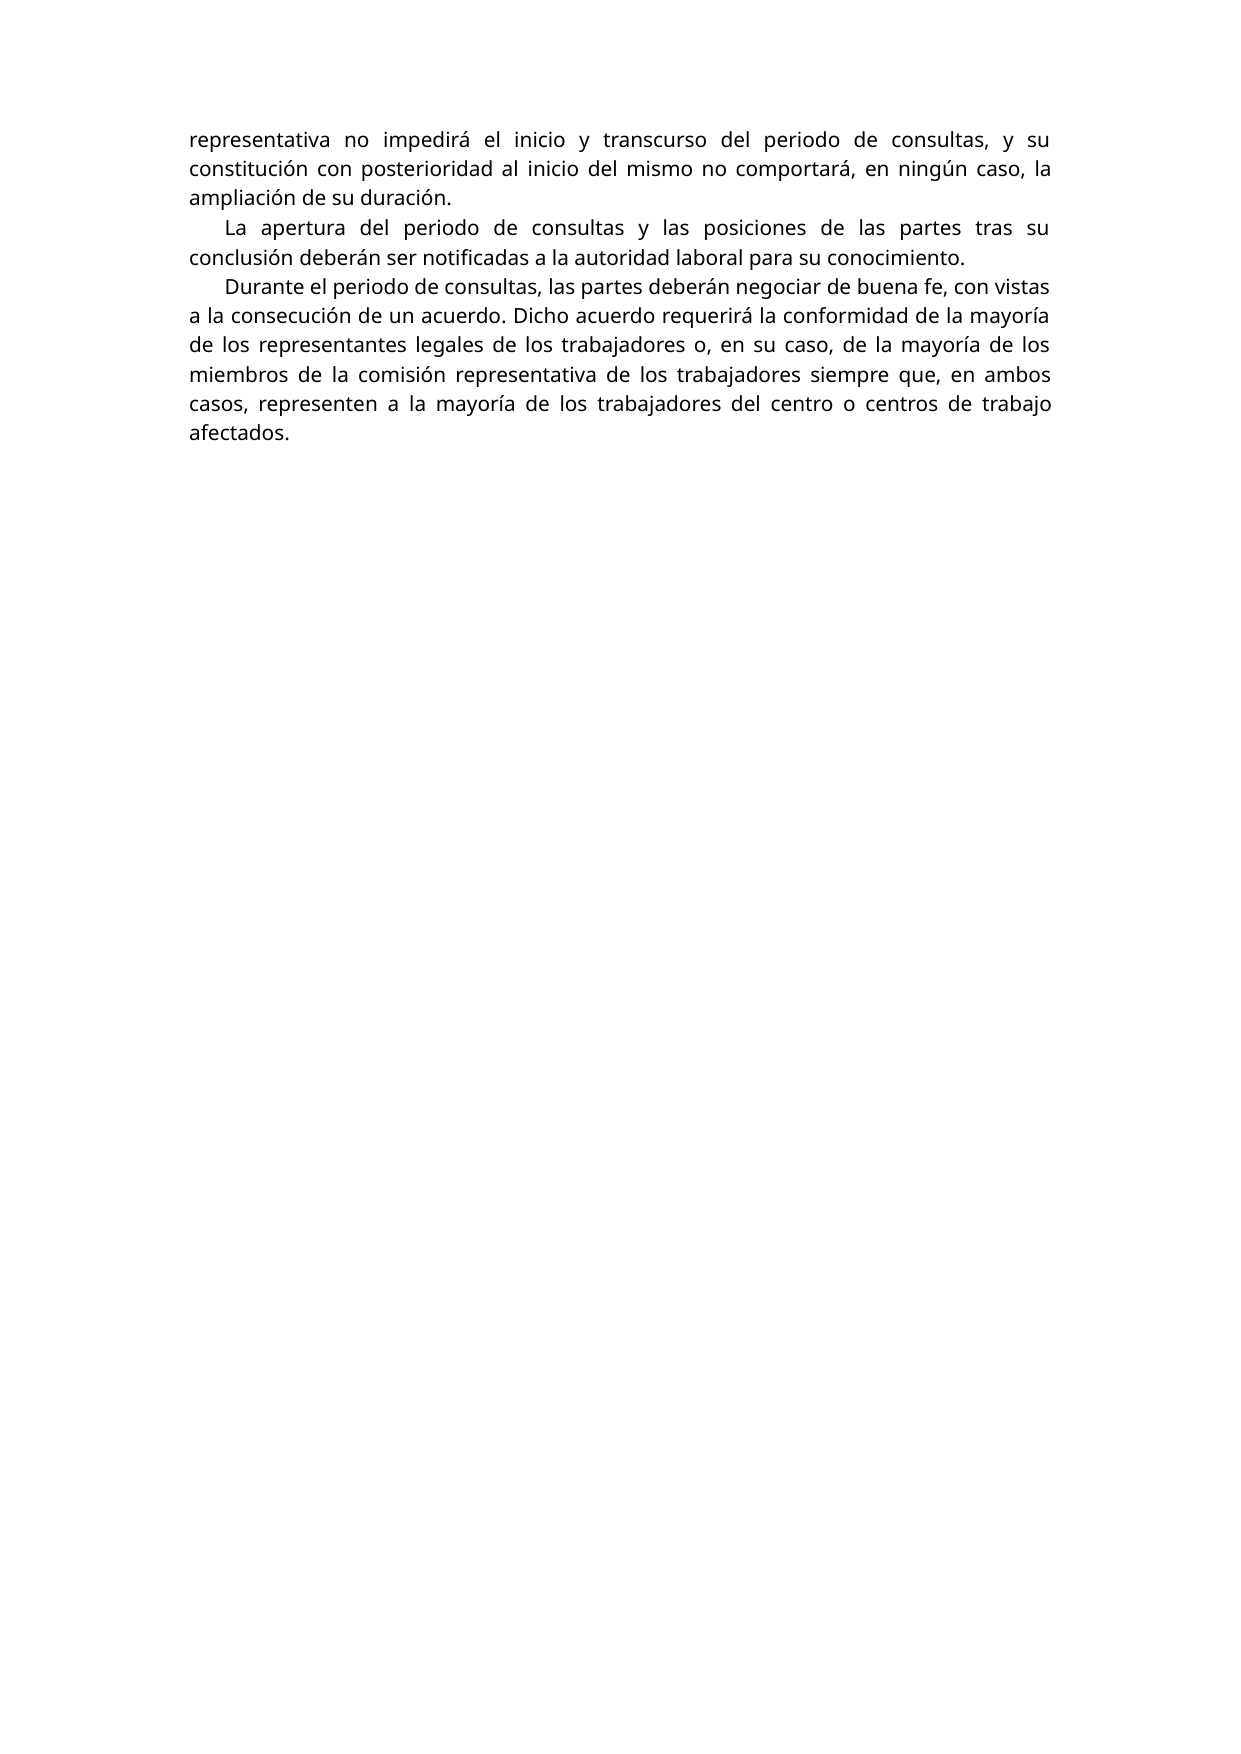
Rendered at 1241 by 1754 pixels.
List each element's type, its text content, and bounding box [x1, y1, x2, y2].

text Durante el periodo de consultas, las partes deberán negociar de buena fe, con vistas a la consecución de un acuerdo. Dicho acuerdo requerirá la conformidad de la mayoría de los representantes legales de los trabajadores o, en su caso, de la mayoría de los miembros de la comisión representativa de los trabajadores siempre que, en ambos casos, representen a la mayoría de los trabajadores del centro o centros de trabajo afectados. [189, 272, 1052, 447]
text representativa no impedirá el inicio y transcurso del periodo de consultas, y su constitución con posterioridad al inicio del mismo no comportará, en ningún caso, la ampliación de su duración. [189, 125, 1051, 212]
text La apertura del periodo de consultas y las posiciones de las partes tras su conclusión deberán ser notificadas a la autoridad laboral para su conocimiento. [189, 213, 1051, 271]
